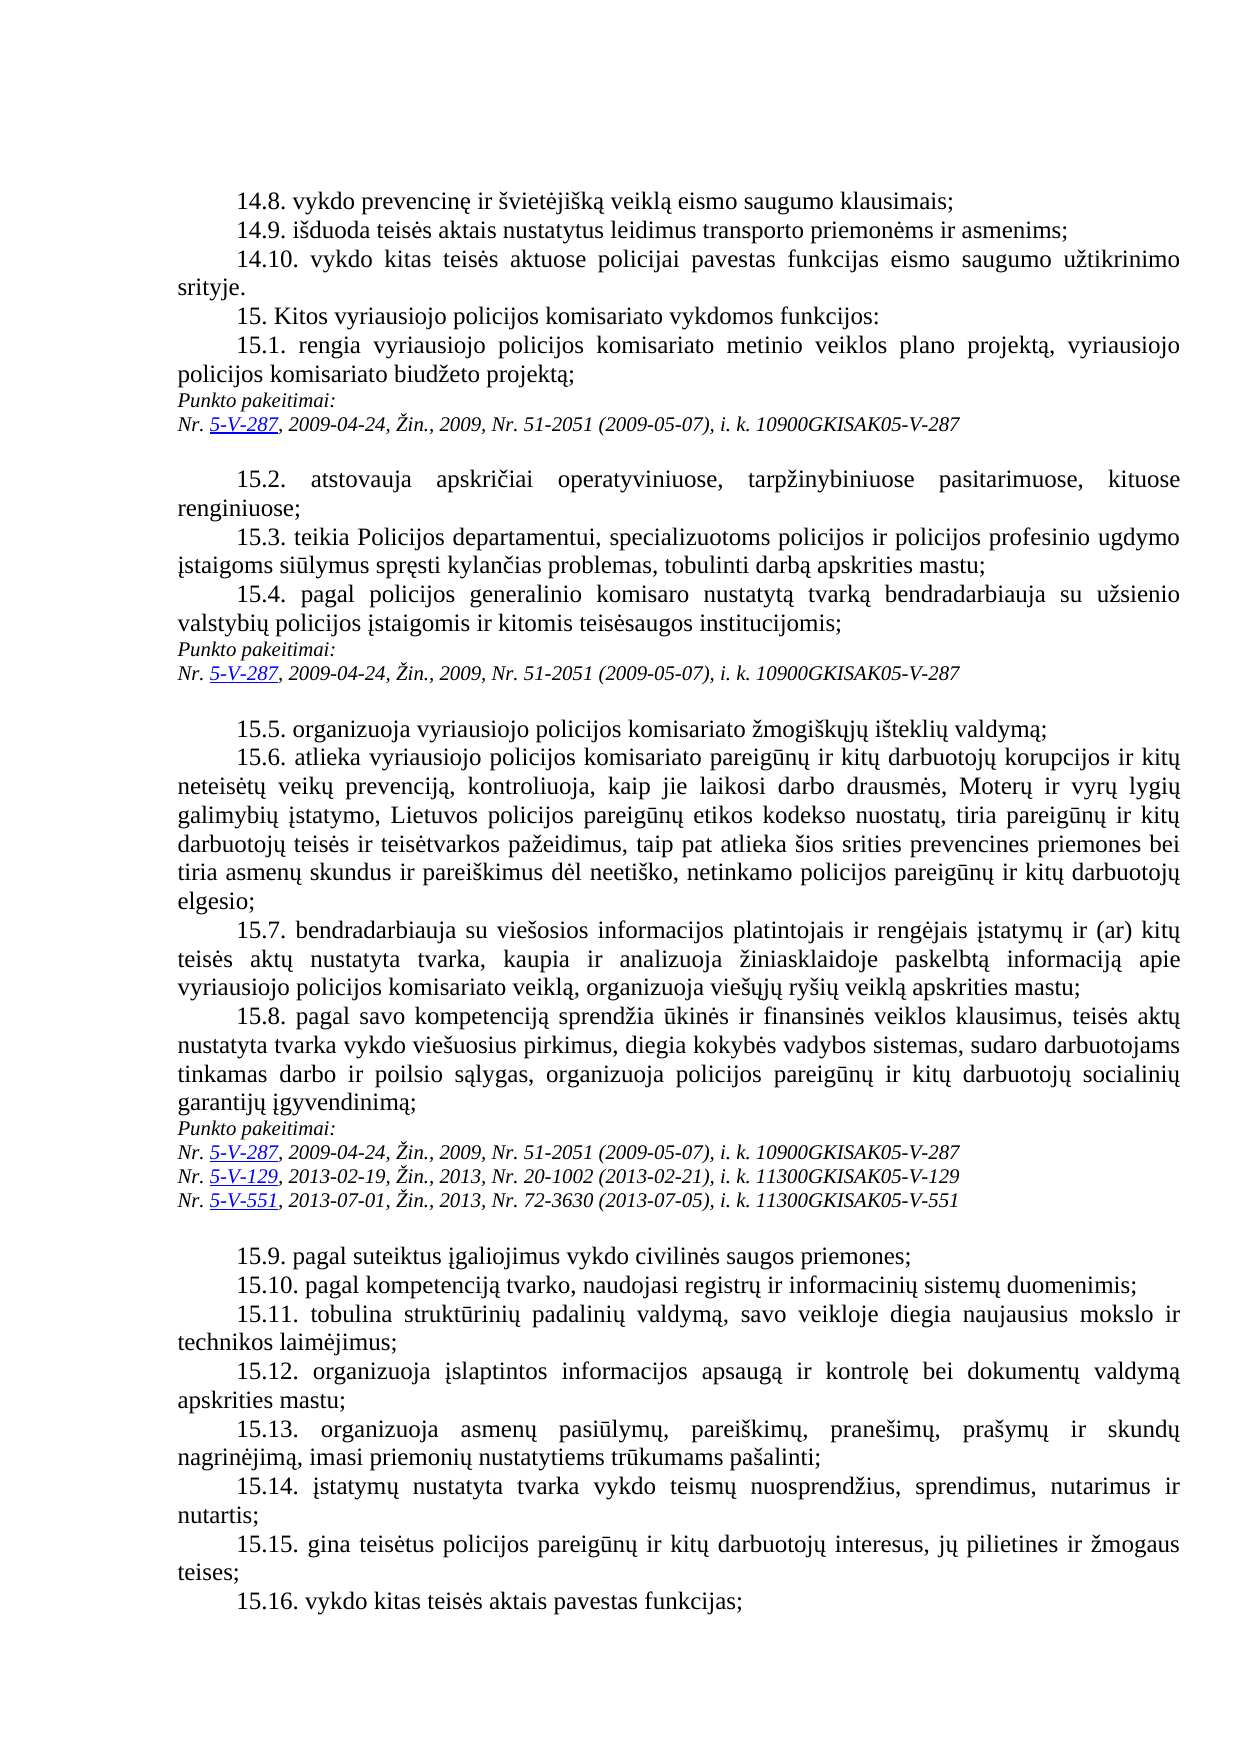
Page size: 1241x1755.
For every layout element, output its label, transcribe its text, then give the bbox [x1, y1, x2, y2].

text 15.7. bendradarbiauja su viešosios informacijos platintojais ir rengėjais įstatymų ir (ar) kitų teisės aktų nustatyta tvarka, kaupia ir analizuoja žiniasklaidoje paskelbtą informaciją apie vyriausiojo policijos komisariato veiklą, organizuoja viešųjų ryšių veiklą apskrities mastu; [177, 915, 1181, 1001]
text 15.11. tobulina struktūrinių padalinių valdymą, savo veikloje diegia naujausius mokslo ir technikos laimėjimus; [177, 1299, 1181, 1356]
text 15.6. atlieka vyriausiojo policijos komisariato pareigūnų ir kitų darbuotojų korupcijos ir kitų neteisėtų veikų prevenciją, kontroliuoja, kaip jie laikosi darbo drausmės, Moterų ir vyrų lygių galimybių įstatymo, Lietuvos policijos pareigūnų etikos kodekso nuostatų, tiria pareigūnų ir kitų darbuotojų teisės ir teisėtvarkos pažeidimus, taip pat atlieka šios srities prevencines priemones bei tiria asmenų skundus ir pareiškimus dėl neetiško, netinkamo policijos pareigūnų ir kitų darbuotojų elgesio; [177, 742, 1181, 915]
text 15.4. pagal policijos generalinio komisaro nustatytą tvarką bendradarbiauja su užsienio valstybių policijos įstaigomis ir kitomis teisėsaugos institucijomis; [177, 579, 1181, 637]
text 14.8. vykdo prevencinę ir švietėjišką veiklą eismo saugumo klausimais; [177, 186, 1181, 215]
text 15.2. atstovauja apskričiai operatyviniuose, tarpžinybiniuose pasitarimuose, kituose renginiuose; [177, 464, 1181, 522]
text Punkto pakeitimai: [177, 637, 1181, 661]
text 15.10. pagal kompetenciją tvarko, naudojasi registrų ir informacinių sistemų duomenimis; [177, 1270, 1181, 1299]
text 14.10. vykdo kitas teisės aktuose policijai pavestas funkcijas eismo saugumo užtikrinimo srityje. [177, 244, 1181, 301]
text 15.8. pagal savo kompetenciją sprendžia ūkinės ir finansinės veiklos klausimus, teisės aktų nustatyta tvarka vykdo viešuosius pirkimus, diegia kokybės vadybos sistemas, sudaro darbuotojams tinkamas darbo ir poilsio sąlygas, organizuoja policijos pareigūnų ir kitų darbuotojų socialinių garantijų įgyvendinimą; [177, 1001, 1181, 1116]
text 15.15. gina teisėtus policijos pareigūnų ir kitų darbuotojų interesus, jų pilietines ir žmogaus teises; [177, 1529, 1181, 1586]
text Punkto pakeitimai: [177, 1116, 1181, 1140]
text 15.9. pagal suteiktus įgaliojimus vykdo civilinės saugos priemones; [177, 1241, 1181, 1270]
text Punkto pakeitimai: [177, 387, 1181, 412]
text Nr. 5-V-287, 2009-04-24, Žin., 2009, Nr. 51-2051 (2009-05-07), i. k. 10900GKISAK05-V-287 [177, 661, 1181, 685]
text Nr. 5-V-287, 2009-04-24, Žin., 2009, Nr. 51-2051 (2009-05-07), i. k. 10900GKISAK05-V-287 [177, 1140, 1181, 1164]
text 15. Kitos vyriausiojo policijos komisariato vykdomos funkcijos: [177, 301, 1181, 330]
text 15.5. organizuoja vyriausiojo policijos komisariato žmogiškųjų išteklių valdymą; [177, 714, 1181, 742]
text 14.9. išduoda teisės aktais nustatytus leidimus transporto priemonėms ir asmenims; [177, 215, 1181, 244]
text Nr. 5-V-287, 2009-04-24, Žin., 2009, Nr. 51-2051 (2009-05-07), i. k. 10900GKISAK05-V-287 [177, 412, 1181, 436]
text 15.12. organizuoja įslaptintos informacijos apsaugą ir kontrolę bei dokumentų valdymą apskrities mastu; [177, 1356, 1181, 1414]
text 15.3. teikia Policijos departamentui, specializuotoms policijos ir policijos profesinio ugdymo įstaigoms siūlymus spręsti kylančias problemas, tobulinti darbą apskrities mastu; [177, 522, 1181, 579]
text 15.14. įstatymų nustatyta tvarka vykdo teismų nuosprendžius, sprendimus, nutarimus ir nutartis; [177, 1471, 1181, 1529]
text 15.1. rengia vyriausiojo policijos komisariato metinio veiklos plano projektą, vyriausiojo policijos komisariato biudžeto projektą; [177, 330, 1181, 387]
text Nr. 5-V-129, 2013-02-19, Žin., 2013, Nr. 20-1002 (2013-02-21), i. k. 11300GKISAK05-V-129 [177, 1164, 1181, 1188]
text 15.16. vykdo kitas teisės aktais pavestas funkcijas; [177, 1586, 1181, 1615]
text 15.13. organizuoja asmenų pasiūlymų, pareiškimų, pranešimų, prašymų ir skundų nagrinėjimą, imasi priemonių nustatytiems trūkumams pašalinti; [177, 1414, 1181, 1471]
text Nr. 5-V-551, 2013-07-01, Žin., 2013, Nr. 72-3630 (2013-07-05), i. k. 11300GKISAK05-V-551 [177, 1188, 1181, 1212]
